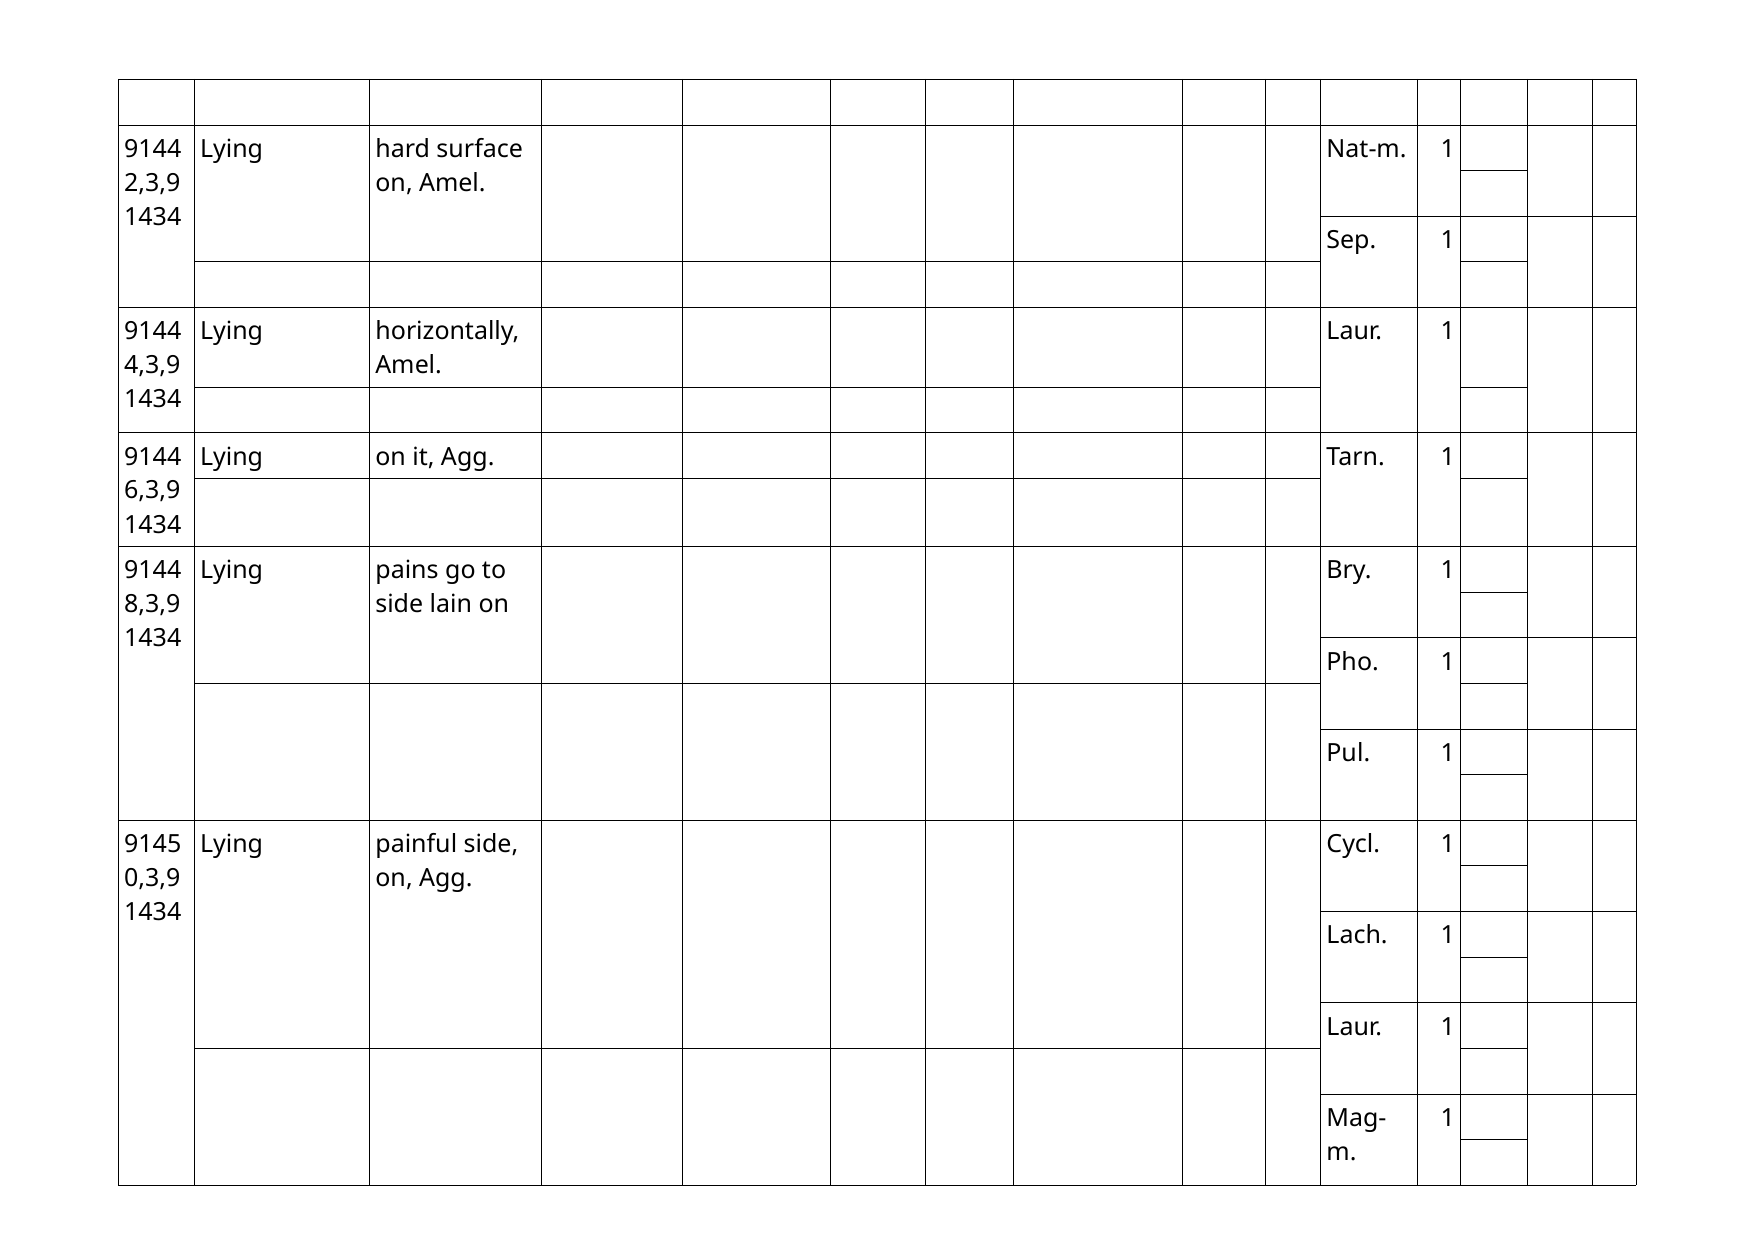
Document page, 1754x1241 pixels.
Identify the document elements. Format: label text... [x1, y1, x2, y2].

table_cell [683, 433, 830, 478]
table_cell [1461, 866, 1527, 911]
table_cell 1 [1418, 638, 1460, 728]
table_cell [1266, 433, 1320, 478]
table_cell Lying [195, 547, 369, 683]
table_cell [1461, 775, 1527, 820]
table_cell [119, 80, 194, 124]
table_cell [542, 821, 682, 1048]
table_cell [1183, 126, 1265, 261]
table_cell [926, 80, 1013, 124]
table_cell [926, 479, 1013, 546]
table_cell [1593, 638, 1636, 728]
table_cell [831, 547, 925, 683]
table_cell [1014, 126, 1182, 261]
table_cell [1528, 821, 1592, 911]
table_cell Lying [195, 126, 369, 261]
table_cell [683, 388, 830, 432]
table_cell Lying [195, 433, 369, 478]
table_cell [683, 684, 830, 820]
table_cell [1593, 80, 1636, 124]
table_cell [683, 80, 830, 124]
table_cell 1 [1418, 821, 1460, 911]
table_cell [1528, 217, 1592, 307]
table_cell Laur. [1321, 308, 1417, 432]
table_cell 1 [1418, 1003, 1460, 1093]
table_cell [1266, 262, 1320, 307]
table_cell [1014, 684, 1182, 820]
table_cell [1461, 126, 1527, 170]
table_cell [831, 684, 925, 820]
table_cell [1014, 479, 1182, 546]
table_cell [1266, 684, 1320, 820]
table_cell [542, 1049, 682, 1185]
table_cell [1266, 308, 1320, 387]
table_cell [1014, 547, 1182, 683]
table_cell [831, 308, 925, 387]
table_cell [1528, 80, 1592, 124]
table_cell Sep. [1321, 217, 1417, 307]
table_cell [542, 308, 682, 387]
table_cell [195, 479, 369, 546]
table_cell 1 [1418, 912, 1460, 1002]
table_cell [1014, 308, 1182, 387]
table_cell Lying [195, 821, 369, 1048]
table_cell [926, 388, 1013, 432]
table_cell [195, 684, 369, 820]
table_cell [1183, 308, 1265, 387]
table_cell [1183, 821, 1265, 1048]
table_cell [1461, 958, 1527, 1002]
table_cell [1528, 638, 1592, 728]
table_cell [1528, 308, 1592, 432]
table_cell [926, 1049, 1013, 1185]
table_cell horizontally, Amel. [370, 308, 541, 387]
table_cell [1593, 730, 1636, 820]
table_cell [1528, 126, 1592, 216]
table_cell [831, 80, 925, 124]
table_cell [542, 433, 682, 478]
table_cell [831, 126, 925, 261]
table_cell 91444,3,91434 [119, 308, 194, 432]
table_cell [1461, 1140, 1527, 1185]
table_cell [1528, 1003, 1592, 1093]
table_cell [683, 262, 830, 307]
table_cell Cycl. [1321, 821, 1417, 911]
table_cell [1014, 388, 1182, 432]
table_cell [831, 479, 925, 546]
table_cell [1461, 684, 1527, 728]
table_cell [542, 684, 682, 820]
table_cell Lying [195, 308, 369, 387]
table_cell [195, 1049, 369, 1185]
table_cell [1014, 1049, 1182, 1185]
table_cell Bry. [1321, 547, 1417, 637]
table_cell [1183, 684, 1265, 820]
table_cell Nat-m. [1321, 126, 1417, 216]
table_cell [1266, 388, 1320, 432]
table_cell 1 [1418, 126, 1460, 216]
table_cell [1528, 912, 1592, 1002]
table_cell [1593, 308, 1636, 432]
table_cell [1528, 730, 1592, 820]
table_cell [1014, 821, 1182, 1048]
table_cell [1183, 479, 1265, 546]
table_cell [542, 80, 682, 124]
table_cell [542, 262, 682, 307]
table_cell [370, 388, 541, 432]
table_cell [370, 479, 541, 546]
table_cell [683, 479, 830, 546]
table_cell [1593, 217, 1636, 307]
table_cell [1593, 821, 1636, 911]
table_cell [1593, 1003, 1636, 1093]
table_cell [926, 821, 1013, 1048]
table_cell [1461, 217, 1527, 261]
table_cell [542, 547, 682, 683]
table_cell [370, 684, 541, 820]
table_cell [831, 821, 925, 1048]
table_cell [195, 80, 369, 124]
table_cell [831, 388, 925, 432]
table_cell [1593, 433, 1636, 546]
table_cell [1183, 262, 1265, 307]
table_cell [1266, 1049, 1320, 1185]
table_cell [926, 684, 1013, 820]
table_cell Lach. [1321, 912, 1417, 1002]
table_cell pains go to side lain on [370, 547, 541, 683]
table_cell [542, 388, 682, 432]
table_cell [683, 821, 830, 1048]
table_cell 1 [1418, 433, 1460, 546]
table_cell [370, 262, 541, 307]
table_cell [926, 547, 1013, 683]
table_cell [1461, 308, 1527, 387]
table_cell [195, 262, 369, 307]
table_cell [683, 1049, 830, 1185]
table_cell [683, 126, 830, 261]
table_cell [1266, 547, 1320, 683]
table_cell [1183, 1049, 1265, 1185]
table_cell [1593, 912, 1636, 1002]
table_cell [926, 433, 1013, 478]
table_cell [1014, 433, 1182, 478]
table_cell [1461, 638, 1527, 683]
table_cell [1461, 547, 1527, 592]
table_cell [1321, 80, 1417, 124]
table_cell [1266, 80, 1320, 124]
table_cell hard surface on, Amel. [370, 126, 541, 261]
table_cell [542, 479, 682, 546]
table_cell [195, 388, 369, 432]
table_cell [1183, 547, 1265, 683]
table_cell [1266, 479, 1320, 546]
table_cell [1461, 479, 1527, 546]
table_cell Pho. [1321, 638, 1417, 728]
table_cell 1 [1418, 1095, 1460, 1185]
table_cell [1183, 433, 1265, 478]
table_cell on it, Agg. [370, 433, 541, 478]
table_cell [370, 80, 541, 124]
table_cell [1528, 433, 1592, 546]
table_cell [831, 1049, 925, 1185]
table_cell [683, 308, 830, 387]
table_cell [1461, 171, 1527, 216]
table_cell [1528, 1095, 1592, 1185]
table_cell [1461, 821, 1527, 865]
table_cell 91446,3,91434 [119, 433, 194, 546]
table_cell [1266, 126, 1320, 261]
table_cell [542, 126, 682, 261]
table_cell [926, 126, 1013, 261]
table_cell [1266, 821, 1320, 1048]
table_cell Pul. [1321, 730, 1417, 820]
table_cell [1418, 80, 1460, 124]
table_cell [1461, 593, 1527, 637]
table_cell [1461, 80, 1527, 124]
table_cell [1014, 262, 1182, 307]
table_cell [831, 433, 925, 478]
table_cell Laur. [1321, 1003, 1417, 1093]
table_cell [1593, 1095, 1636, 1185]
table_cell [1014, 80, 1182, 124]
table_cell [1461, 433, 1527, 478]
table_cell [1593, 126, 1636, 216]
table_cell [1461, 912, 1527, 957]
table_cell [683, 547, 830, 683]
table_cell 1 [1418, 217, 1460, 307]
table_cell [926, 308, 1013, 387]
table_cell [1528, 547, 1592, 637]
table_cell 1 [1418, 308, 1460, 432]
table_cell 1 [1418, 547, 1460, 637]
table_cell Tarn. [1321, 433, 1417, 546]
table_cell [1461, 388, 1527, 432]
table_cell [1461, 730, 1527, 774]
table_cell [1461, 1049, 1527, 1093]
table_cell [1593, 547, 1636, 637]
table_cell 91448,3,91434 [119, 547, 194, 820]
table_cell [831, 262, 925, 307]
table_cell [1461, 262, 1527, 307]
table_cell painful side, on, Agg. [370, 821, 541, 1048]
table_cell Mag-m. [1321, 1095, 1417, 1185]
table_cell 91442,3,91434 [119, 126, 194, 307]
table_cell [1461, 1095, 1527, 1139]
table_cell [370, 1049, 541, 1185]
table_cell [1461, 1003, 1527, 1048]
table_cell 91450,3,91434 [119, 821, 194, 1185]
table_cell 1 [1418, 730, 1460, 820]
table_cell [1183, 80, 1265, 124]
table_cell [1183, 388, 1265, 432]
table_cell [926, 262, 1013, 307]
